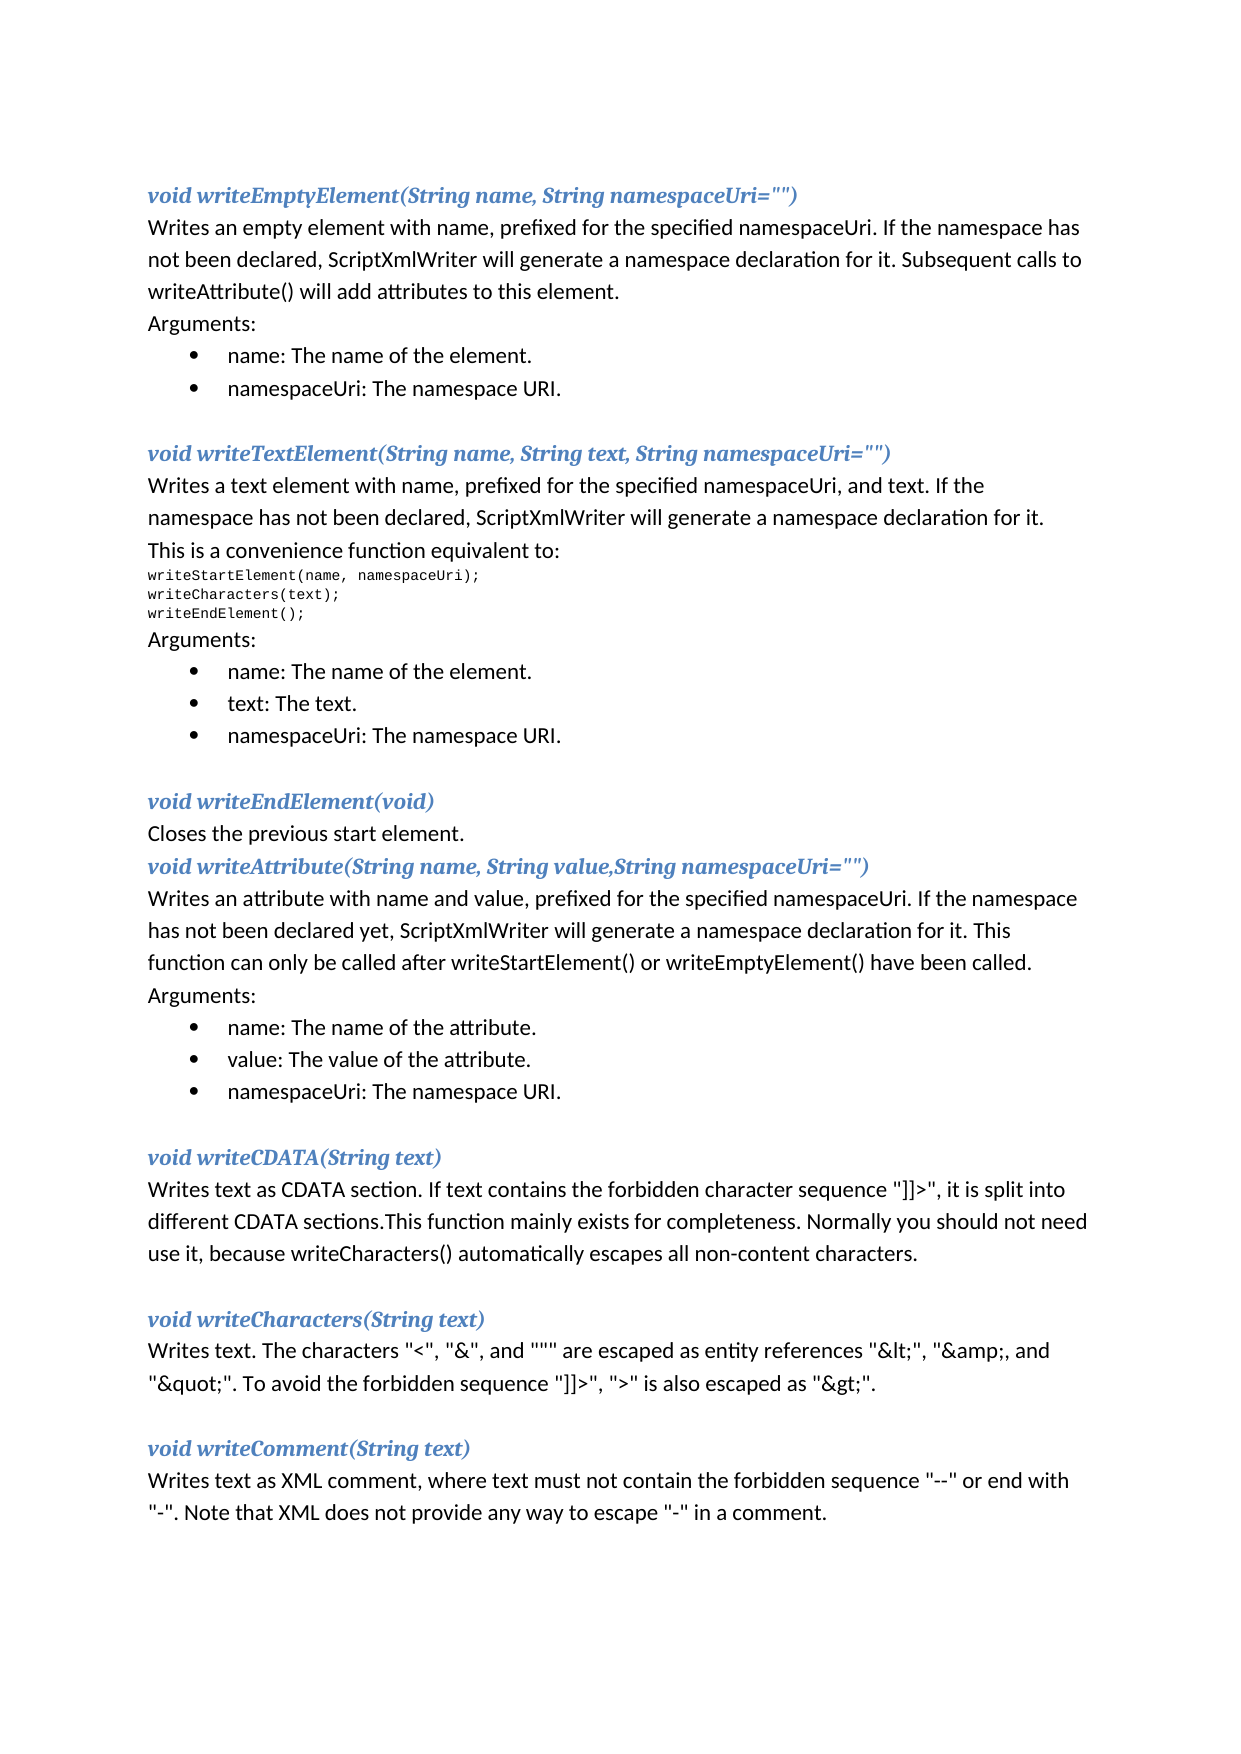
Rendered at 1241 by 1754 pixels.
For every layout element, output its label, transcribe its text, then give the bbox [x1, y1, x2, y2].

text Writes text as CDATA section. If text contains the forbidden character sequence "]]>", it is split into different CDATA sections.This function mainly exists for completeness. Normally you should not need use it, because writeCharacters() automatically escapes all non-content characters. [148, 1175, 1093, 1267]
text Arguments: [148, 309, 1093, 337]
text writeCharacters(text); [148, 587, 1093, 603]
text Closes the previous start element. [148, 819, 1093, 847]
text Writes an empty element with name, prefixed for the specified namespaceUri. If the namespace has not been declared, ScriptXmlWriter will generate a namespace declaration for it. Subsequent calls to writeAttribute() will add attributes to this element. [148, 213, 1093, 305]
text This is a convenience function equivalent to: [148, 536, 1093, 564]
list namespaceUri: The namespace URI. [190, 374, 1093, 402]
subtitle void writeCDATA(String text) [148, 1144, 1093, 1171]
list name: The name of the element. [190, 657, 1093, 685]
list namespaceUri: The namespace URI. [190, 1077, 1093, 1105]
text Writes a text element with name, prefixed for the specified namespaceUri, and text. If the namespace has not been declared, ScriptXmlWriter will generate a namespace declaration for it. [148, 471, 1093, 532]
text Arguments: [148, 625, 1093, 653]
text Writes an attribute with name and value, prefixed for the specified namespaceUri. If the namespace has not been declared yet, ScriptXmlWriter will generate a namespace declaration for it. This function can only be called after writeStartElement() or writeEmptyElement() have been called. [148, 884, 1093, 977]
list name: The name of the element. [190, 342, 1093, 370]
text Arguments: [148, 981, 1093, 1009]
list name: The name of the attribute. [190, 1013, 1093, 1041]
subtitle void writeCharacters(String text) [148, 1306, 1093, 1333]
text Writes text as XML comment, where text must not contain the forbidden sequence "--" or end with "-". Note that XML does not provide any way to escape "-" in a comment. [148, 1466, 1093, 1527]
list text: The text. [190, 689, 1093, 717]
subtitle void writeAttribute(String name, String value,String namespaceUri="") [148, 854, 1093, 880]
text Writes text. The characters "<", "&", and """ are escaped as entity references "&lt;", "&amp;, and "&quot;". To avoid the forbidden sequence "]]>", ">" is also escaped as "&gt;". [148, 1337, 1093, 1397]
subtitle void writeEndElement(void) [148, 789, 1093, 815]
list namespaceUri: The namespace URI. [190, 721, 1093, 749]
text writeStartElement(name, namespaceUri); [148, 568, 1093, 584]
subtitle void writeTextElement(String name, String text, String namespaceUri="") [148, 441, 1093, 467]
text writeEndElement(); [148, 606, 1093, 622]
subtitle void writeComment(String text) [148, 1436, 1093, 1462]
subtitle void writeEmptyElement(String name, String namespaceUri="") [148, 183, 1093, 209]
list value: The value of the attribute. [190, 1045, 1093, 1073]
